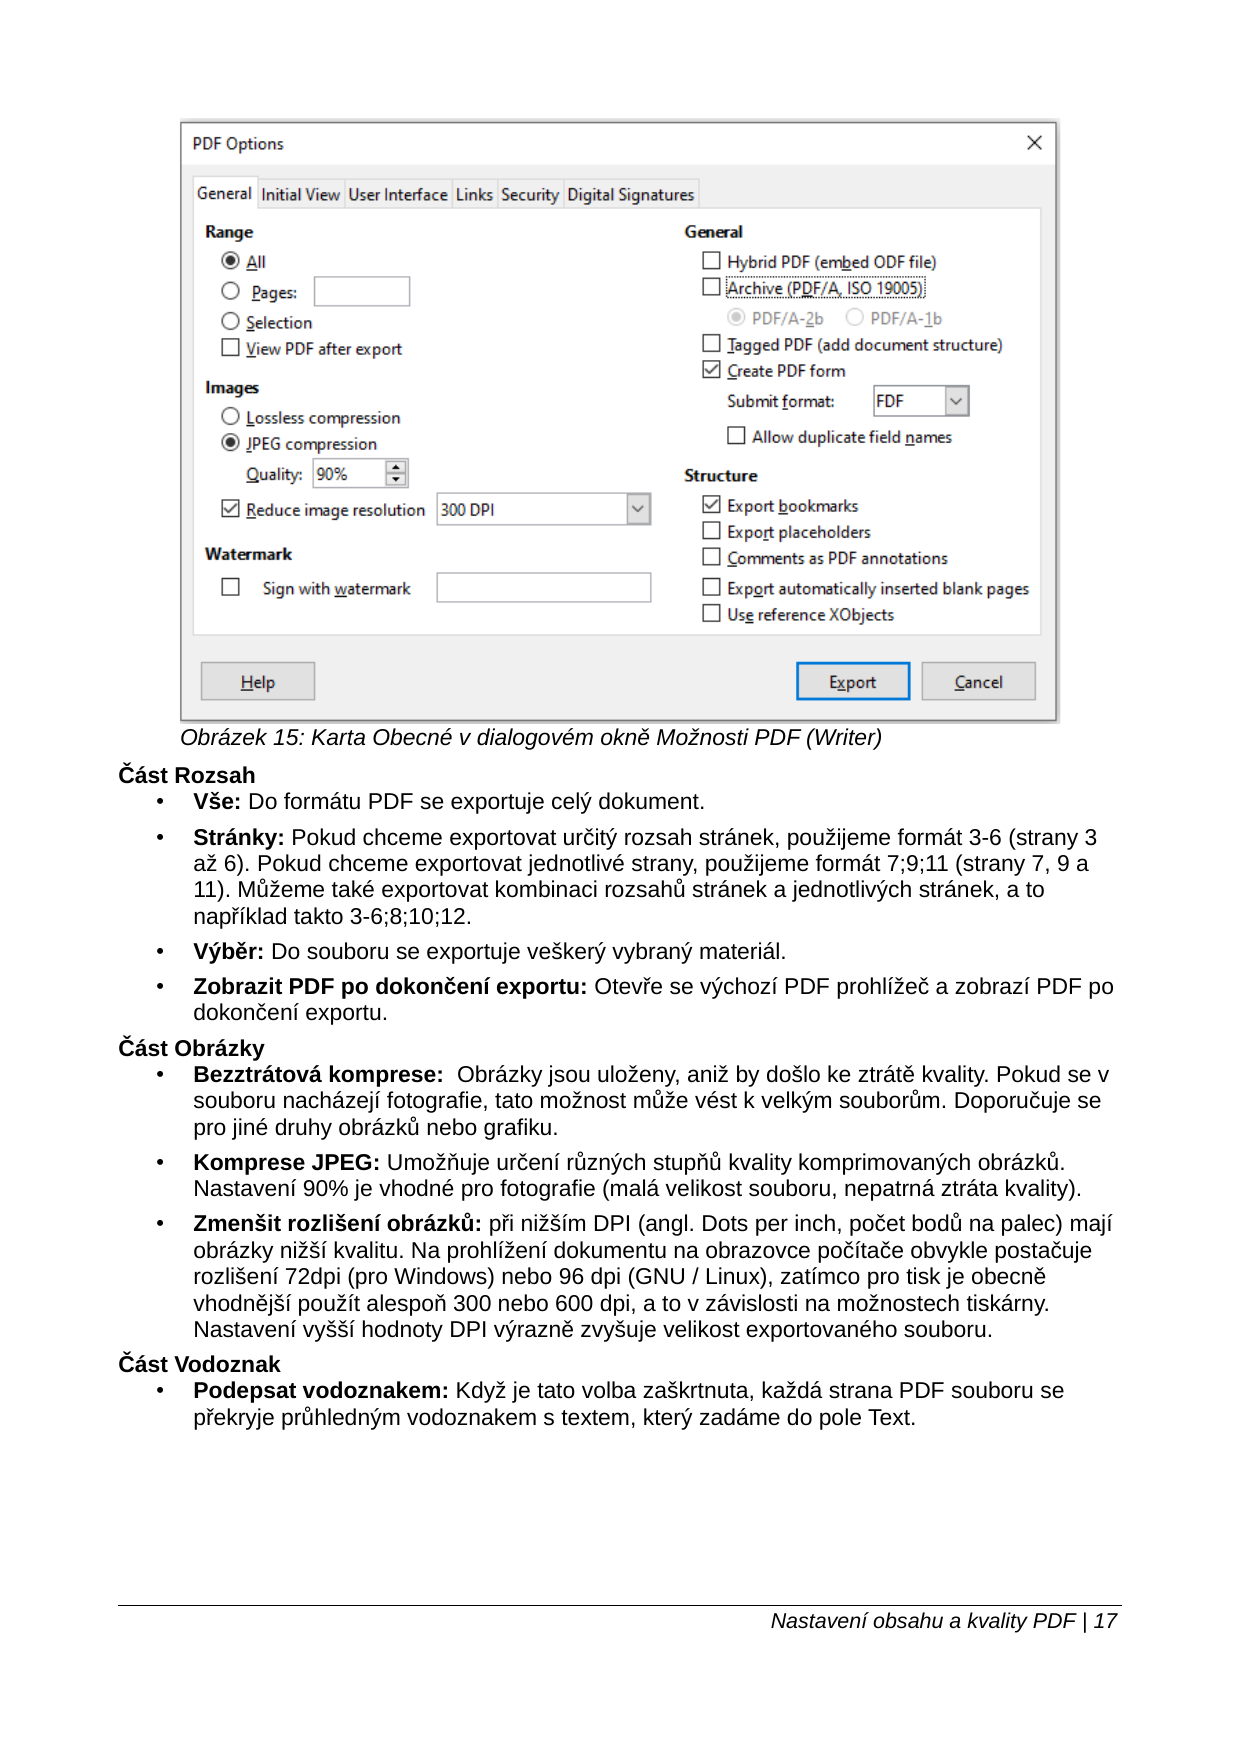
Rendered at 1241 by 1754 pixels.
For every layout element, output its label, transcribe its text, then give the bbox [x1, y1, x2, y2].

list Bezztrátová komprese: Obrázky jsou uloženy, aniž by došlo ke ztrátě kvality. Pokud se v souboru nacházejí fotografie, tato možnost může vést k velkým souborům. Doporučuje se pro jiné druhy obrázků nebo grafiku. [156, 1061, 1122, 1140]
text Část Obrázky [118, 1034, 1122, 1061]
list Zmenšit rozlišení obrázků: při nižším DPI (angl. Dots per inch, počet bodů na palec) mají obrázky nižší kvalitu. Na prohlížení dokumentu na obrazovce počítače obvykle postačuje rozlišení 72dpi (pro Windows) nebo 96 dpi (GNU / Linux), zatímco pro tisk je obecně vhodnější použít alespoň 300 nebo 600 dpi, a to v závislosti na možnostech tiskárny. Nastavení vyšší hodnoty DPI výrazně zvyšuje velikost exportovaného souboru. [156, 1210, 1122, 1342]
list Stránky: Pokud chceme exportovat určitý rozsah stránek, použijeme formát 3-6 (strany 3 až 6). Pokud chceme exportovat jednotlivé strany, použijeme formát 7;9;11 (strany 7, 9 a 11). Můžeme také exportovat kombinaci rozsahů stránek a jednotlivých stránek, a to například takto 3-6;8;10;12. [156, 823, 1122, 929]
text Část Rozsah [118, 762, 1122, 788]
list Podepsat vodoznakem: Když je tato volba zaškrtnuta, každá strana PDF souboru se překryje průhledným vodoznakem s textem, který zadáme do pole Text. [156, 1377, 1122, 1430]
list Komprese JPEG: Umožňuje určení různých stupňů kvality komprimovaných obrázků. Nastavení 90% je vhodné pro fotografie (malá velikost souboru, nepatrná ztráta kvality). [156, 1149, 1122, 1202]
list Zobrazit PDF po dokončení exportu: Otevře se výchozí PDF prohlížeč a zobrazí PDF po dokončení exportu. [156, 973, 1122, 1026]
text Obrázek 15: Karta Obecné v dialogovém okně Možnosti PDF (Writer) [180, 724, 1061, 750]
list Výběr: Do souboru se exportuje veškerý vybraný materiál. [156, 938, 1122, 964]
picture [179, 118, 1061, 724]
list Vše: Do formátu PDF se exportuje celý dokument. [156, 788, 1122, 815]
text Část Vodoznak [118, 1351, 1122, 1377]
